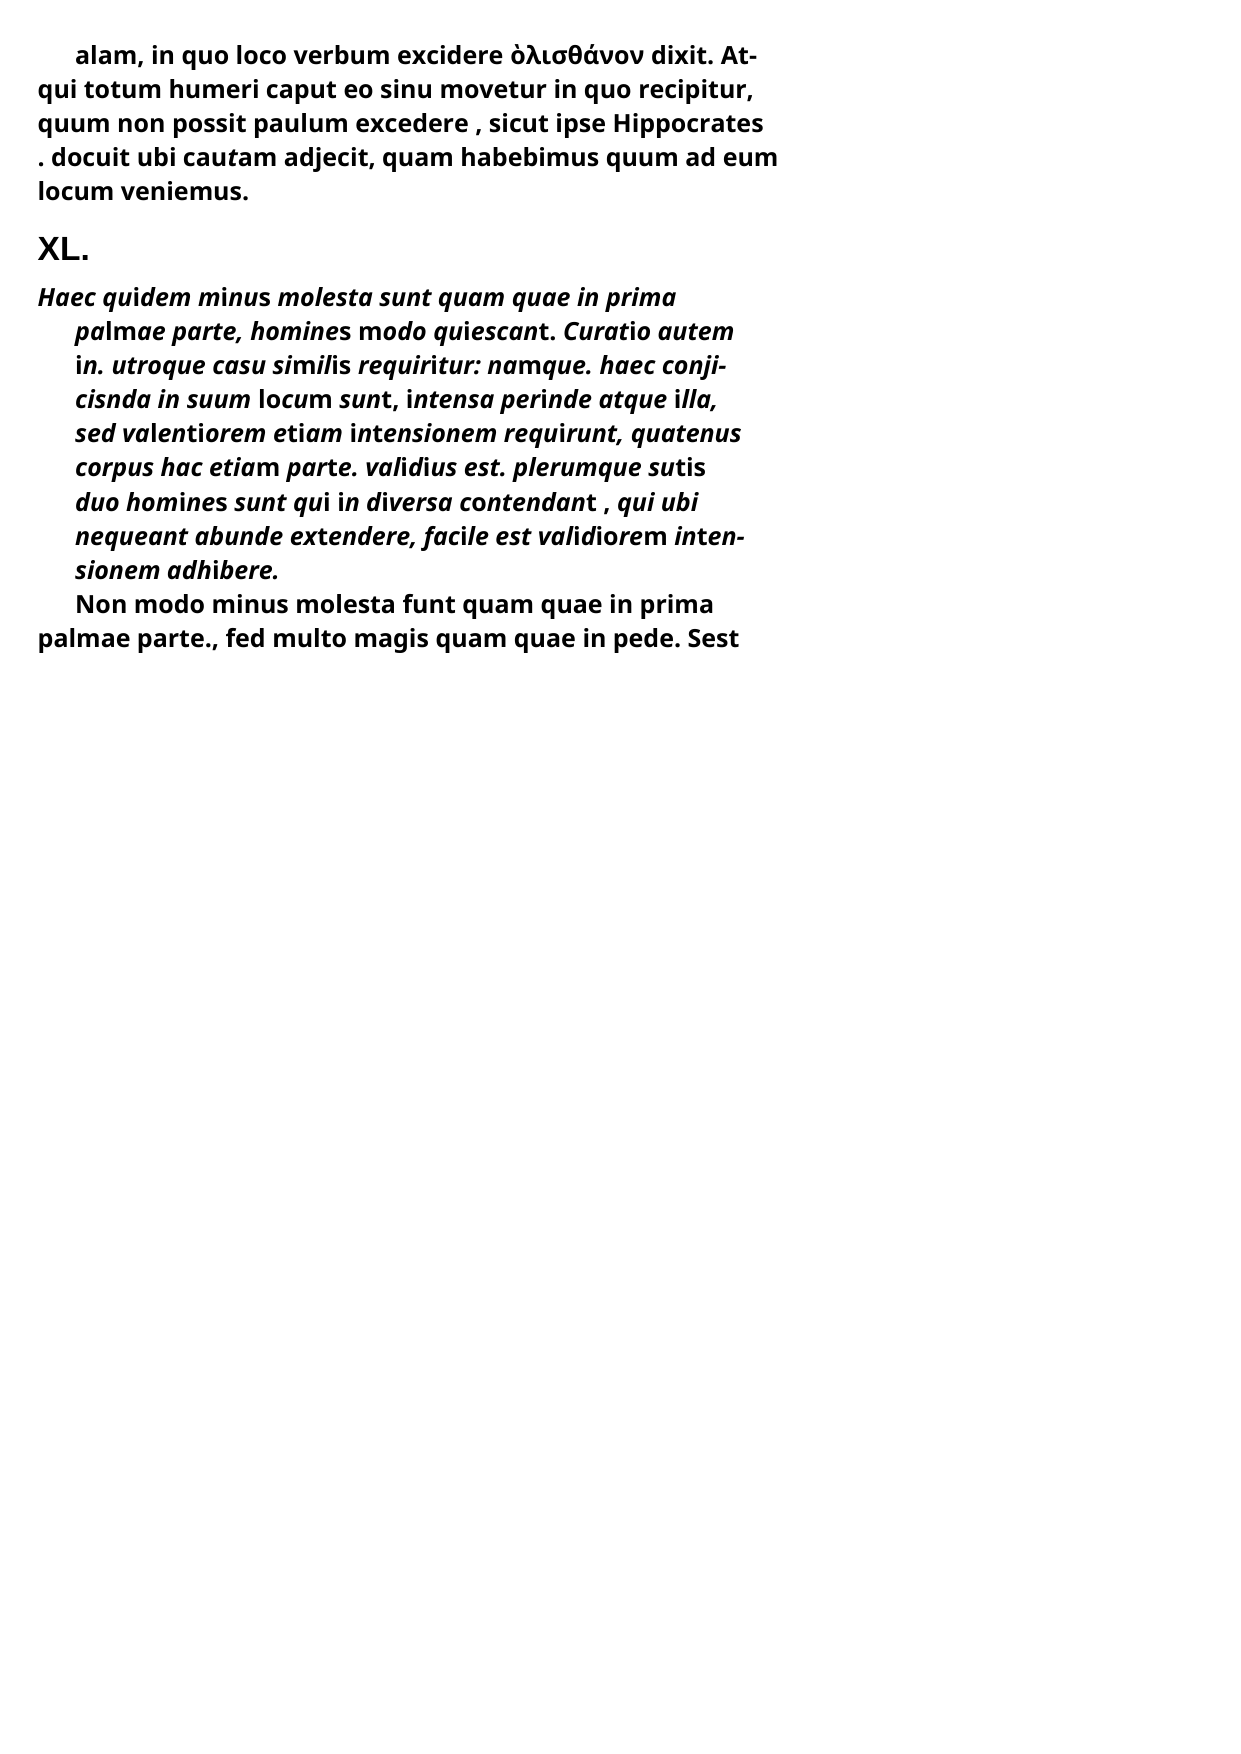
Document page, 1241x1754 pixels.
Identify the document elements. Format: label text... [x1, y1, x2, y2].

text alam, in quo loco verbum excidere ὸλισθάνον dixit. At- qui totum humeri caput eo sinu movetur in quo recipitur, quum non possit paulum excedere , sicut ipse Hippocrates . docuit ubi cautam adjecit, quam habebimus quum ad eum locum veniemus. [37, 37, 1203, 208]
subtitle XL. [37, 229, 1203, 267]
text Haec quidem minus molesta sunt quam quae in prima palmae parte, homines modo quiescant. Curatio autem in. utroque casu similis requiritur: namque. haec conji- cisnda in suum locum sunt, intensa perinde atque illa, sed valentiorem etiam intensionem requirunt, quatenus corpus hac etiam parte. validius est. plerumque sutis duo homines sunt qui in diversa contendant , qui ubi nequeant abunde extendere, facile est validiorem inten- sionem adhibere. [37, 280, 1203, 586]
text Non modo minus molesta funt quam quae in prima palmae parte., fed multo magis quam quae in pede. Sest [37, 586, 1203, 654]
